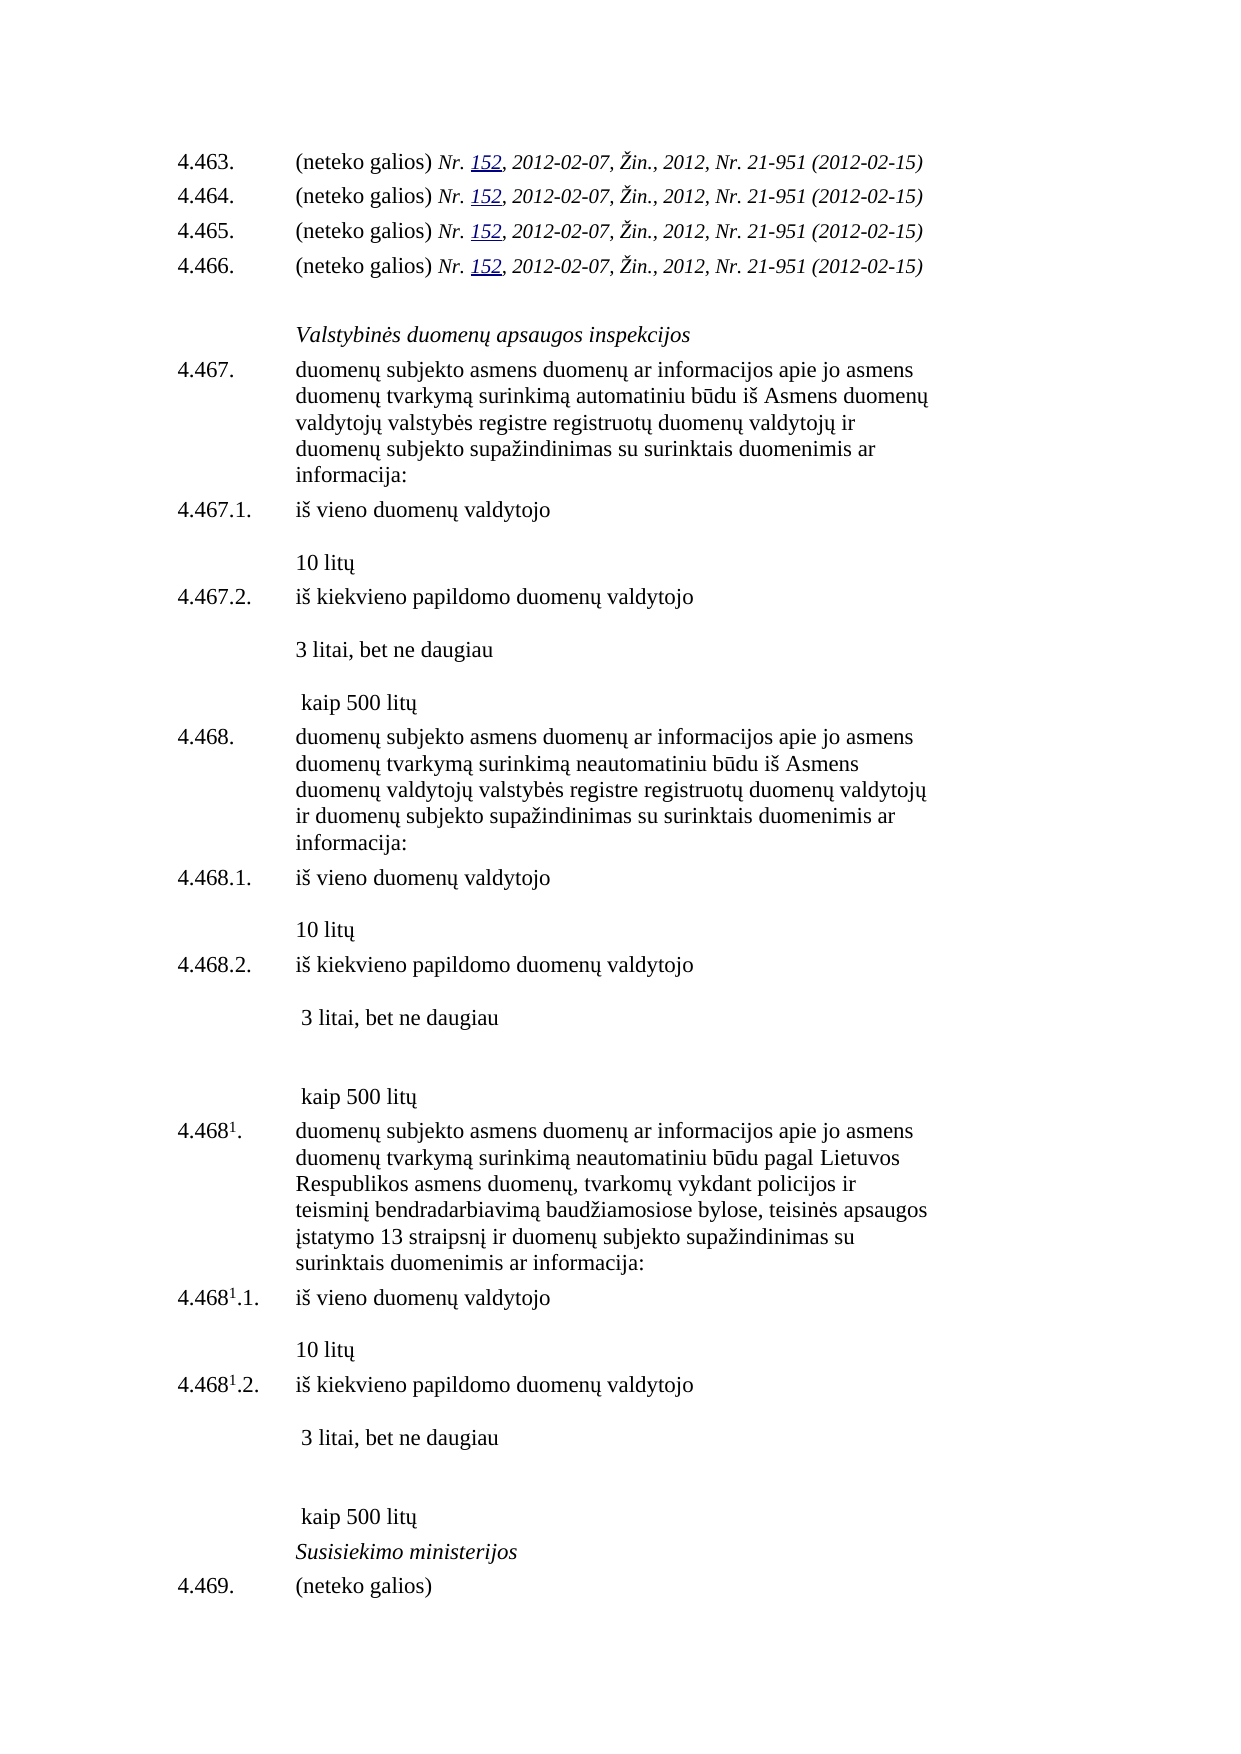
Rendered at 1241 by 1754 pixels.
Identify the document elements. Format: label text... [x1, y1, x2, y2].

text 4.467.1. iš vieno duomenų valdytojo 10 litų [177, 496, 930, 575]
text 4.468. duomenų subjekto asmens duomenų ar informacijos apie jo asmens duomenų tvarkymą surinkimą neautomatiniu būdu iš Asmens duomenų valdytojų valstybės registre registruotų duomenų valdytojų ir duomenų subjekto supažindinimas su surinktais duomenimis ar informacija: [177, 723, 930, 855]
text 4.469. (neteko galios) [177, 1572, 1122, 1599]
text Valstybinės duomenų apsaugos inspekcijos [177, 321, 916, 347]
text 4.4681. duomenų subjekto asmens duomenų ar informacijos apie jo asmens duomenų tvarkymą surinkimą neautomatiniu būdu pagal Lietuvos Respublikos asmens duomenų, tvarkomų vykdant policijos ir teisminį bendradarbiavimą baudžiamosiose bylose, teisinės apsaugos įstatymo 13 straipsnį ir duomenų subjekto supažindinimas su surinktais duomenimis ar informacija: [177, 1117, 930, 1276]
text 4.4681.2. iš kiekvieno papildomo duomenų valdytojo 3 litai, bet ne daugiau kaip 500 litų [177, 1371, 930, 1529]
text Susisiekimo ministerijos [177, 1538, 1122, 1564]
text 4.468.1. iš vieno duomenų valdytojo 10 litų [177, 863, 930, 943]
text 4.467.2. iš kiekvieno papildomo duomenų valdytojo 3 litai, bet ne daugiau kaip 500 litų [177, 583, 930, 715]
text 4.463. (neteko galios) Nr. 152, 2012-02-07, Žin., 2012, Nr. 21-951 (2012-02-15) [177, 148, 1122, 174]
text 4.467. duomenų subjekto asmens duomenų ar informacijos apie jo asmens duomenų tvarkymą surinkimą automatiniu būdu iš Asmens duomenų valdytojų valstybės registre registruotų duomenų valdytojų ir duomenų subjekto supažindinimas su surinktais duomenimis ar informacija: [177, 356, 930, 488]
text 4.465. (neteko galios) Nr. 152, 2012-02-07, Žin., 2012, Nr. 21-951 (2012-02-15) [177, 217, 1122, 243]
text 4.466. (neteko galios) Nr. 152, 2012-02-07, Žin., 2012, Nr. 21-951 (2012-02-15) [177, 252, 1122, 278]
text 4.464. (neteko galios) Nr. 152, 2012-02-07, Žin., 2012, Nr. 21-951 (2012-02-15) [177, 182, 1122, 209]
text 4.4681.1. iš vieno duomenų valdytojo 10 litų [177, 1284, 930, 1363]
text 4.468.2. iš kiekvieno papildomo duomenų valdytojo 3 litai, bet ne daugiau kaip 500 litų [177, 951, 930, 1109]
